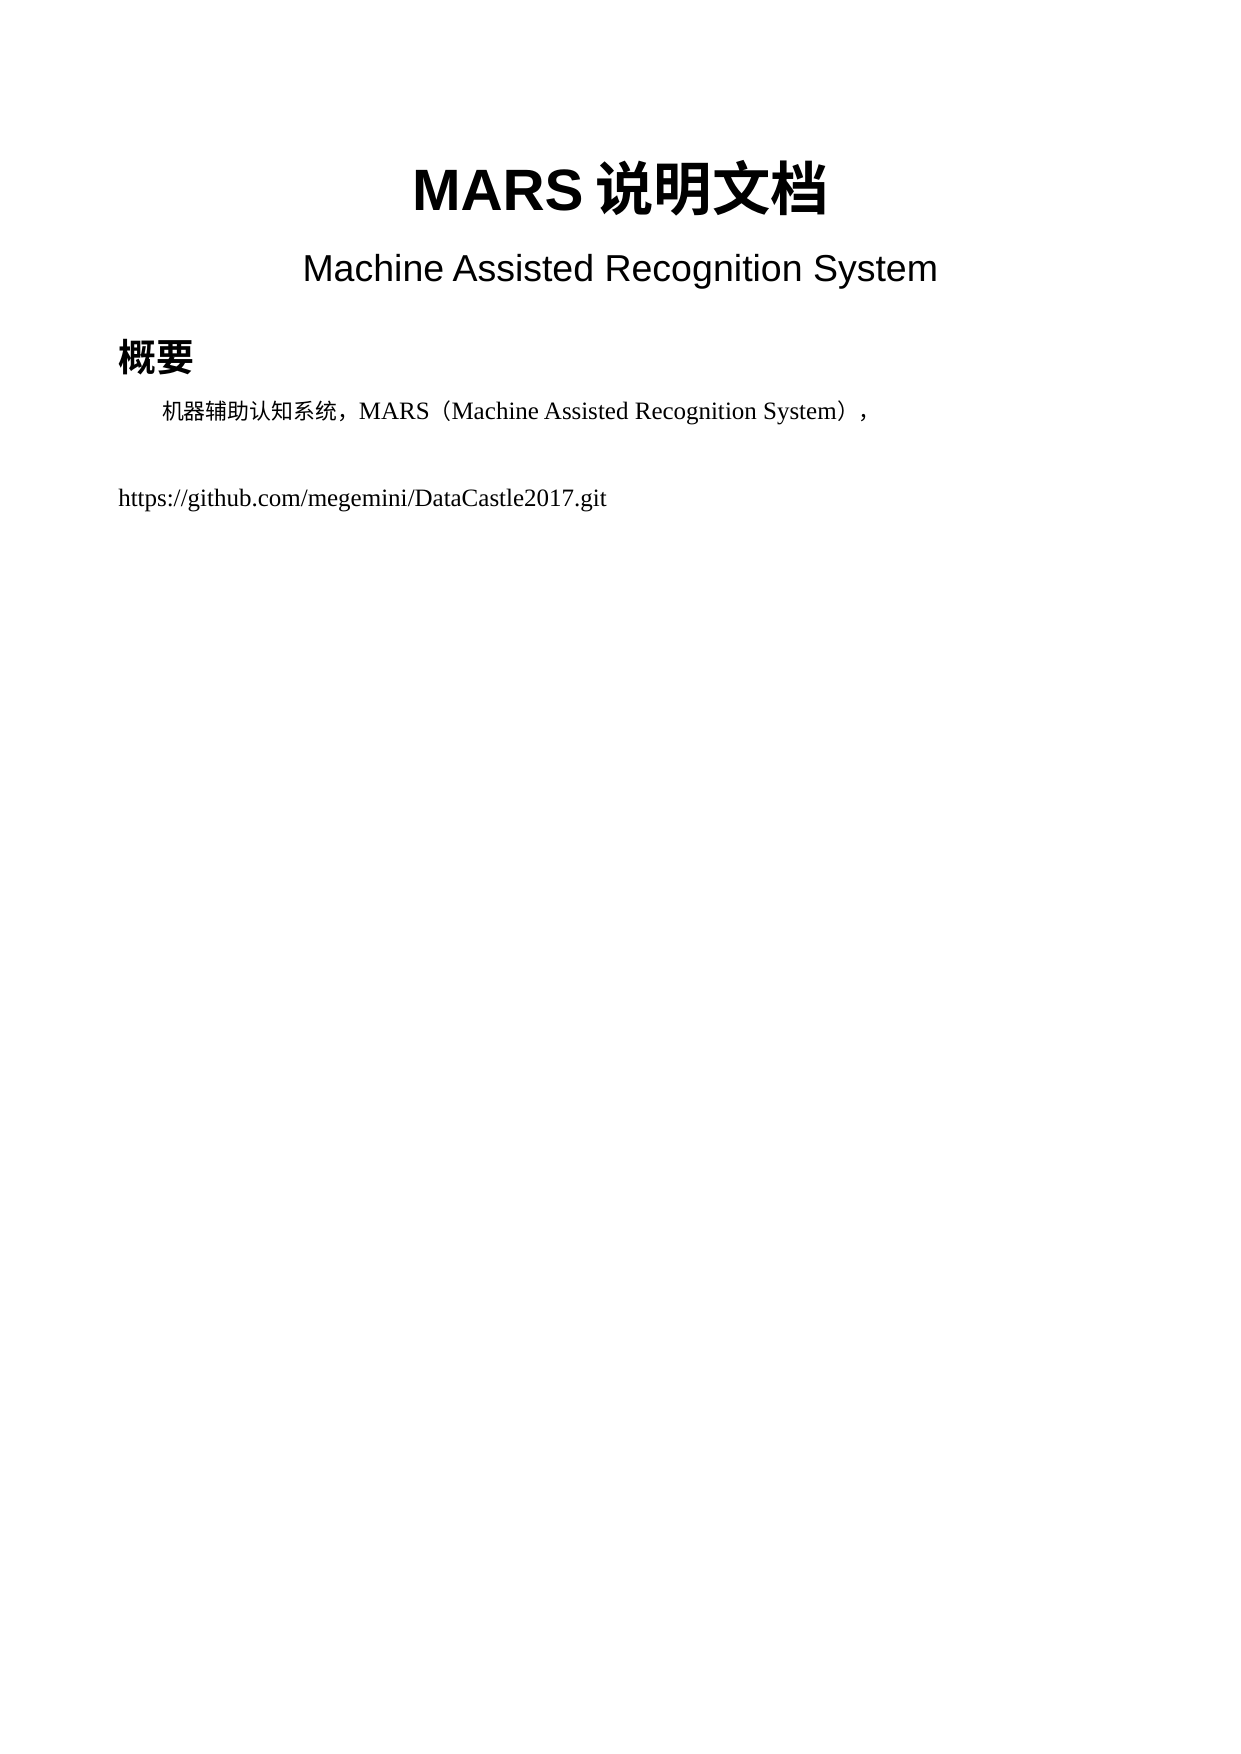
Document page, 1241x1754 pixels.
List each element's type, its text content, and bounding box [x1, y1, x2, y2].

title MARS说明文档 [118, 143, 1122, 228]
subtitle 概要 [118, 327, 1122, 382]
text 机器辅助认知系统，MARS（Machine Assisted Recognition System）， [118, 394, 1122, 426]
text https://github.com/megemini/DataCastle2017.git [118, 483, 1122, 512]
subtitle Machine Assisted Recognition System [118, 246, 1122, 289]
